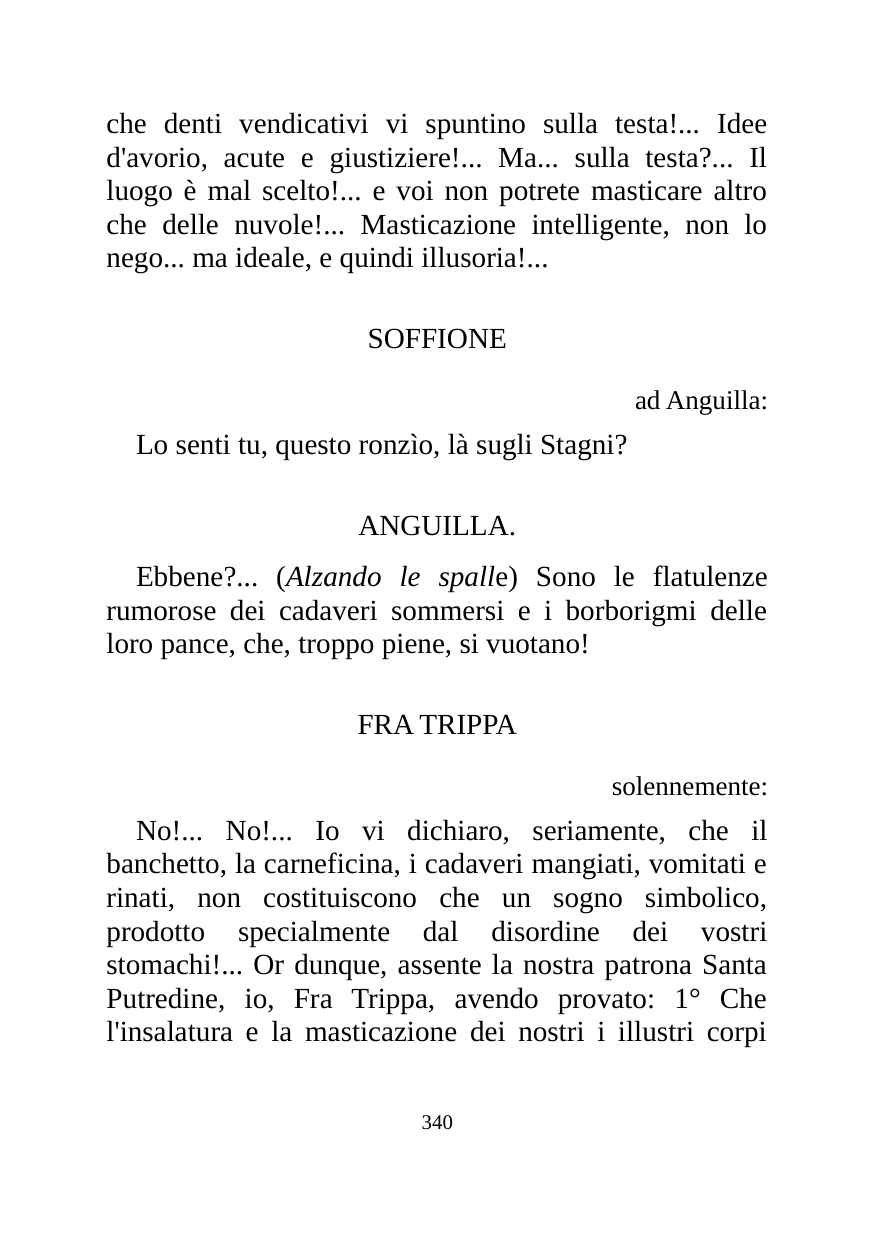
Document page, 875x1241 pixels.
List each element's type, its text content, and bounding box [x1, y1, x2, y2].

text ANGUILLA. [106, 508, 768, 542]
text No!... No!... Io vi dichiaro, seriamente, che il banchetto, la carneficina, i cadaveri mangiati, vomitati e rinati, non costituiscono che un sogno simbolico, prodotto specialmente dal disordine dei vostri stomachi!... Or dunque, assente la nostra patrona Santa Putredine, io, Fra Trippa, avendo provato: 1° Che l'insalatura e la masticazione dei nostri i illustri corpi [106, 813, 768, 1048]
text solennemente: [402, 770, 768, 801]
text Ebbene?... (Alzando le spalle) Sono le flatulenze rumorose dei cadaveri sommersi e i borborigmi delle loro pance, che, troppo piene, si vuotano! [106, 559, 768, 660]
text che denti vendicativi vi spuntino sulla testa!... Idee d'avorio, acute e giustiziere!... Ma... sulla testa?... Il luogo è mal scelto!... e voi non potrete masticare altro che delle nuvole!... Masticazione intelligente, non lo nego... ma ideale, e quindi illusoria!... [106, 106, 768, 274]
text ad Anguilla: [402, 384, 768, 415]
text SOFFIONE [106, 321, 768, 355]
text Lo senti tu, questo ronzìo, là sugli Stagni? [106, 427, 768, 461]
text FRA TRIPPA [106, 707, 768, 741]
